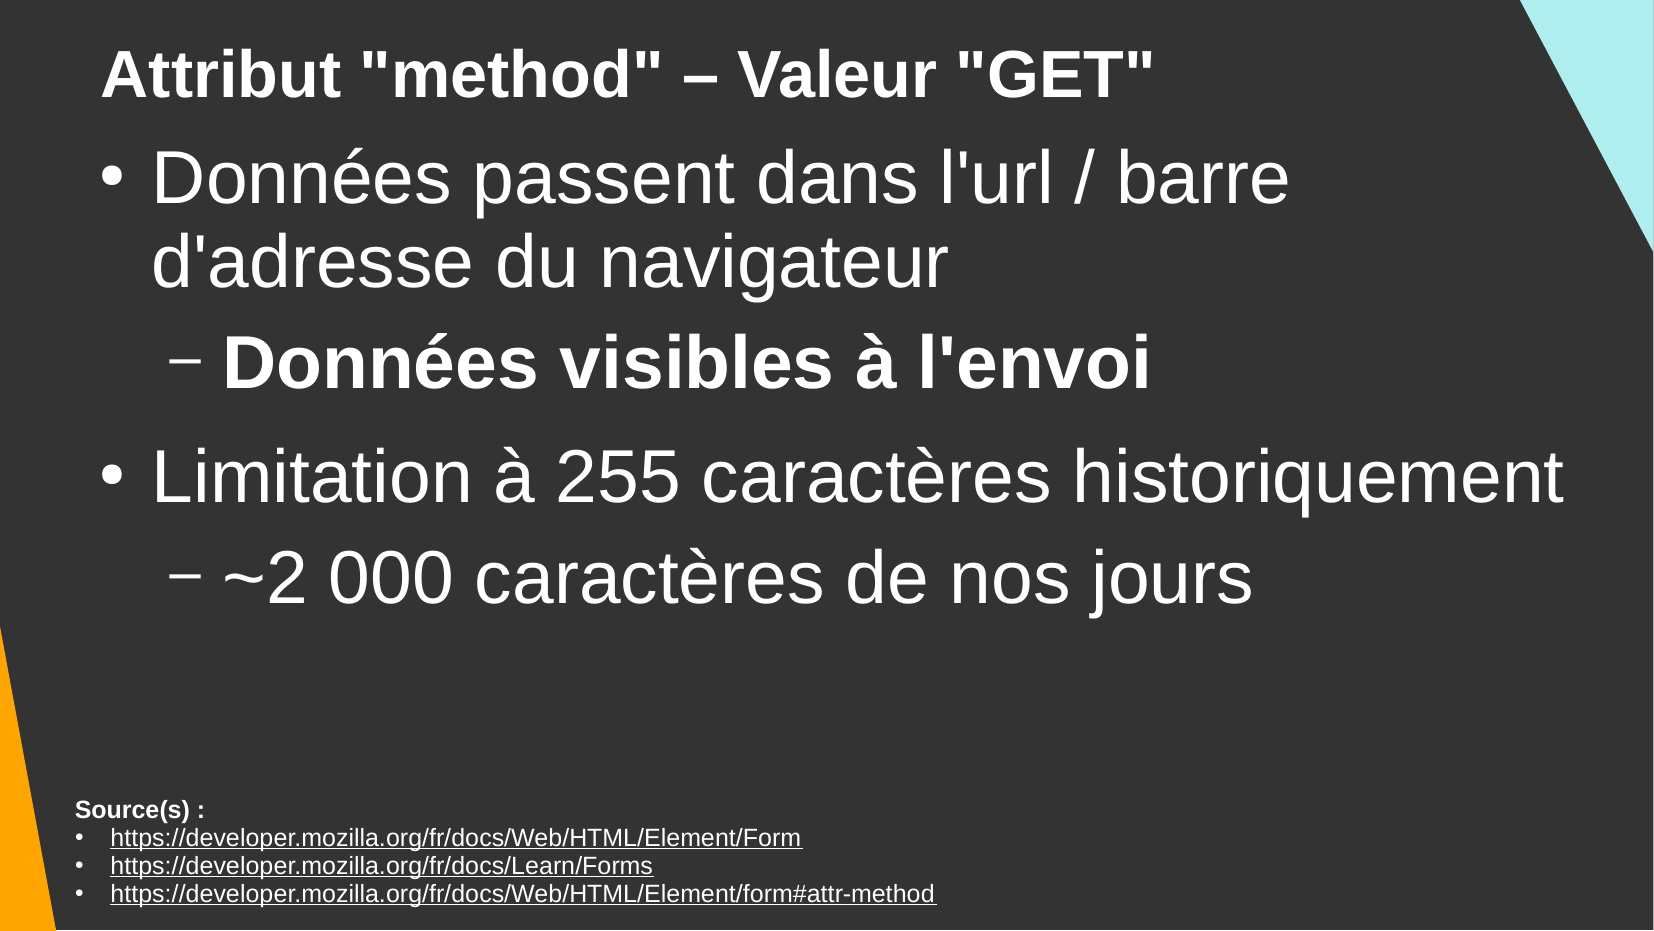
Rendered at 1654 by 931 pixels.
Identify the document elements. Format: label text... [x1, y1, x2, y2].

text_box [0, 626, 57, 931]
title Attribut "method" – Valeur "GET" [82, 37, 1571, 114]
list Données passent dans l'url / barre d'adresse du navigateur Données visibles à l'envoi Limitation à 255 caractères historiquement ~2 000 caractères de nos jours [80, 135, 1605, 789]
text_box [1519, 0, 1654, 254]
text_box Source(s) : https://developer.mozilla.org/fr/docs/Web/HTML/Element/Form https://developer.mozilla.org/fr/docs/Learn/Forms https://developer.mozilla.org/fr/docs/Web/HTML/Element/form#attr-method [60, 788, 1546, 916]
